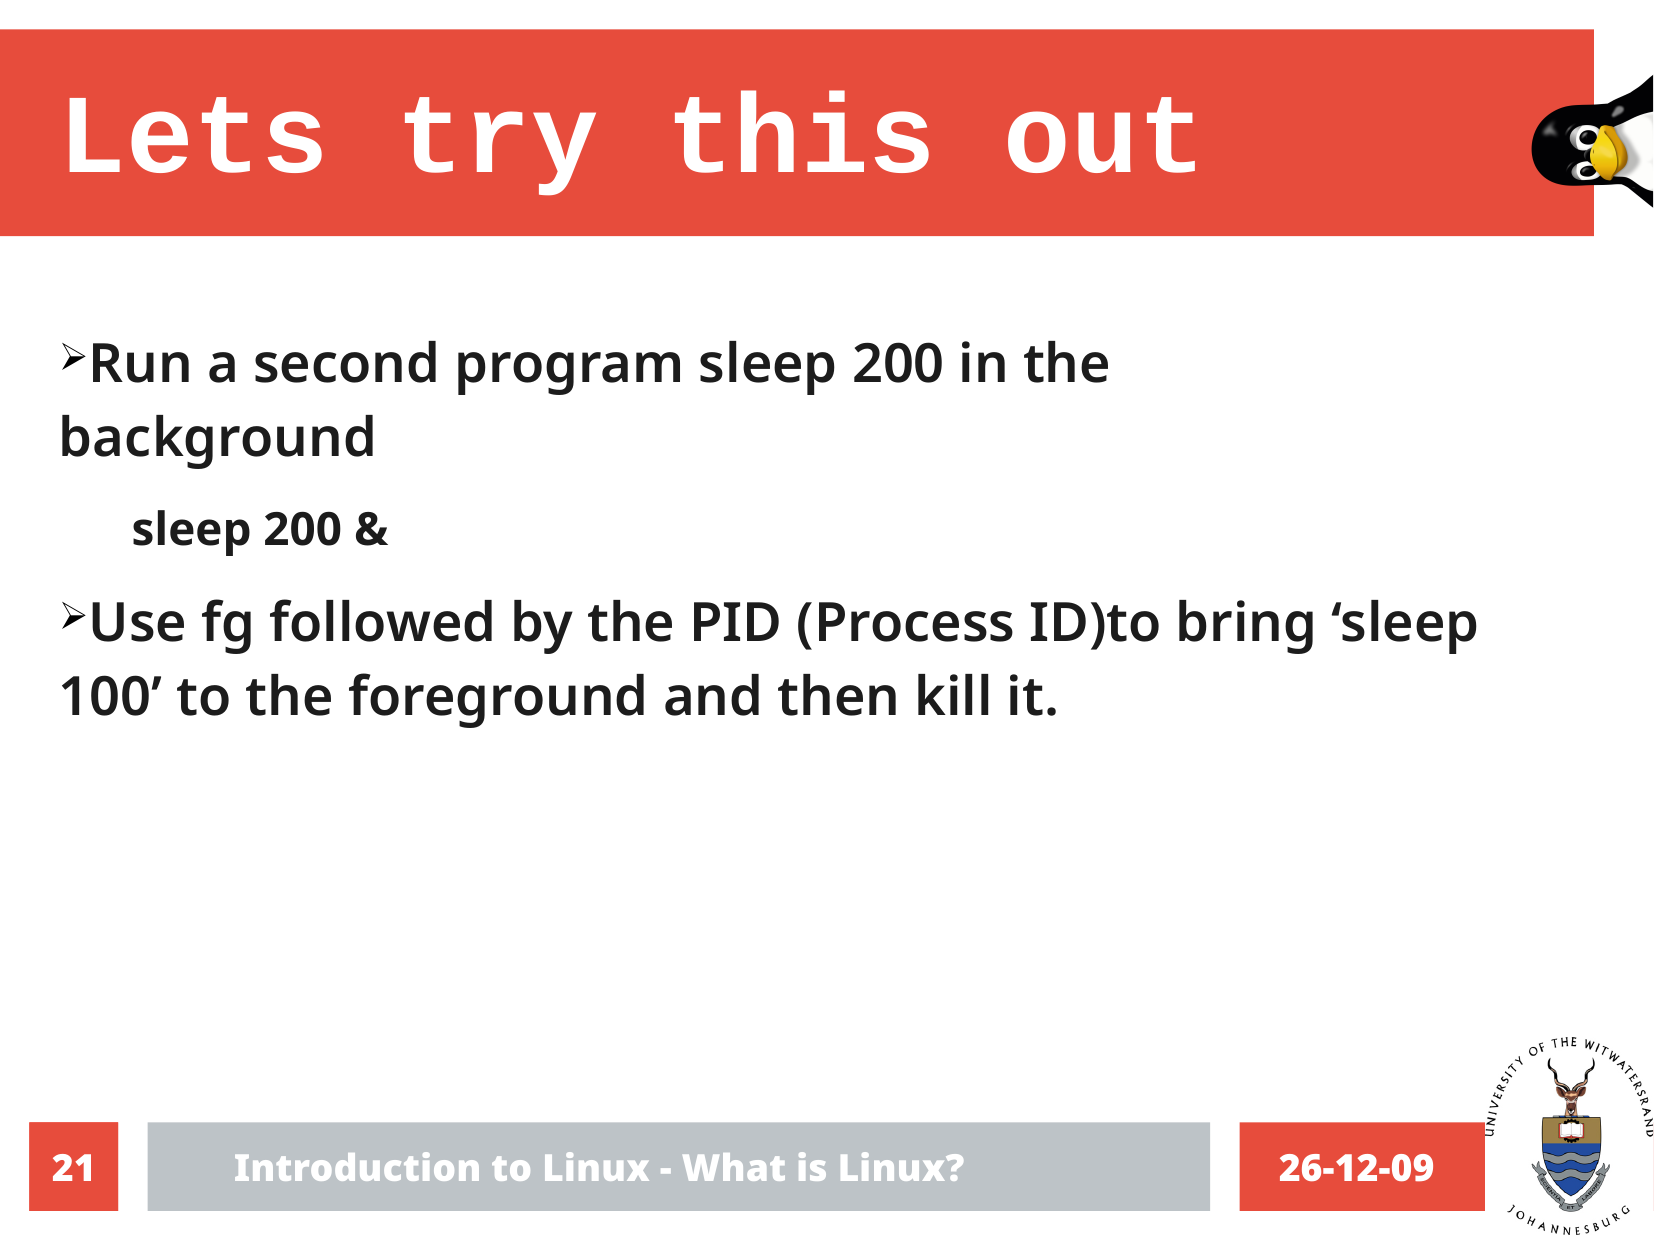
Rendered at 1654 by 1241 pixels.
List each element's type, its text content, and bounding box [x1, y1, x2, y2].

list Run a second program sleep 200 in the background sleep 200 & Use fg followed by the PID (Process ID)to bring ‘sleep 100’ to the foreground and then kill it. [58, 324, 1565, 1093]
picture [1514, 23, 1654, 276]
title Lets try this out [58, 59, 1594, 207]
picture [1485, 1037, 1654, 1235]
